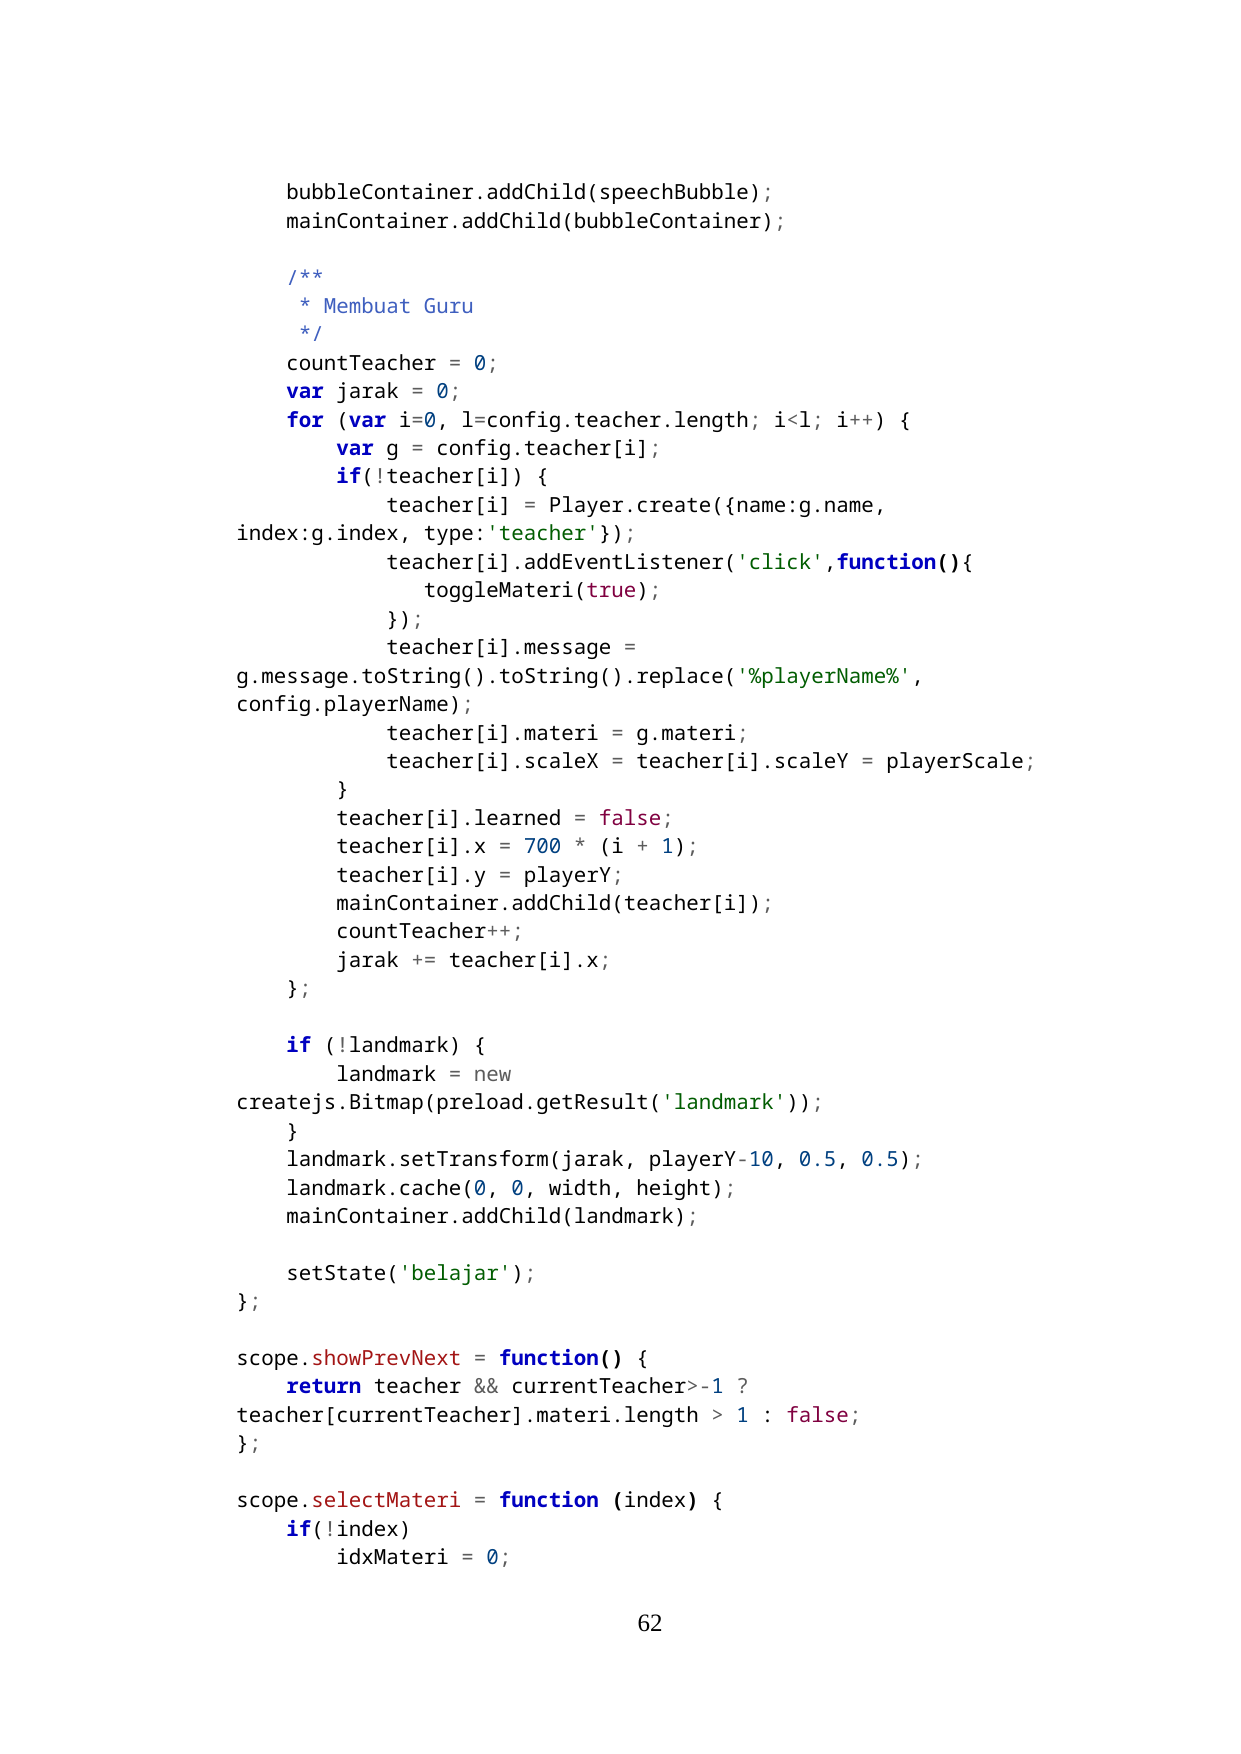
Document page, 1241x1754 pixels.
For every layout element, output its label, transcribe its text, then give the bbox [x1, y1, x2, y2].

table_header bubbleContainer.addChild(speechBubble); mainContainer.addChild(bubbleContainer); /** * Membuat Guru */ countTeacher = 0; var jarak = 0; for (var i=0, l=config.teacher.length; i<l; i++) { var g = config.teacher[i]; if(!teacher[i]) { teacher[i] = Player.create({name:g.name, index:g.index, type:'teacher'}); teacher[i].addEventListener('click',function(){ toggleMateri(true); }); teacher[i].message = g.message.toString().toString().replace('%playerName%', config.playerName); teacher[i].materi = g.materi; teacher[i].scaleX = teacher[i].scaleY = playerScale; } teacher[i].learned = false; teacher[i].x = 700 * (i + 1); teacher[i].y = playerY; mainContainer.addChild(teacher[i]); countTeacher++; jarak += teacher[i].x; }; if (!landmark) { landmark = new createjs.Bitmap(preload.getResult('landmark')); } landmark.setTransform(jarak, playerY-10, 0.5, 0.5); landmark.cache(0, 0, width, height); mainContainer.addChild(landmark); setState('belajar'); }; scope.showPrevNext = function() { return teacher && currentTeacher>-1 ? teacher[currentTeacher].materi.length > 1 : false; }; scope.selectMateri = function (index) { if(!index) idxMateri = 0; [236, 177, 1063, 1571]
